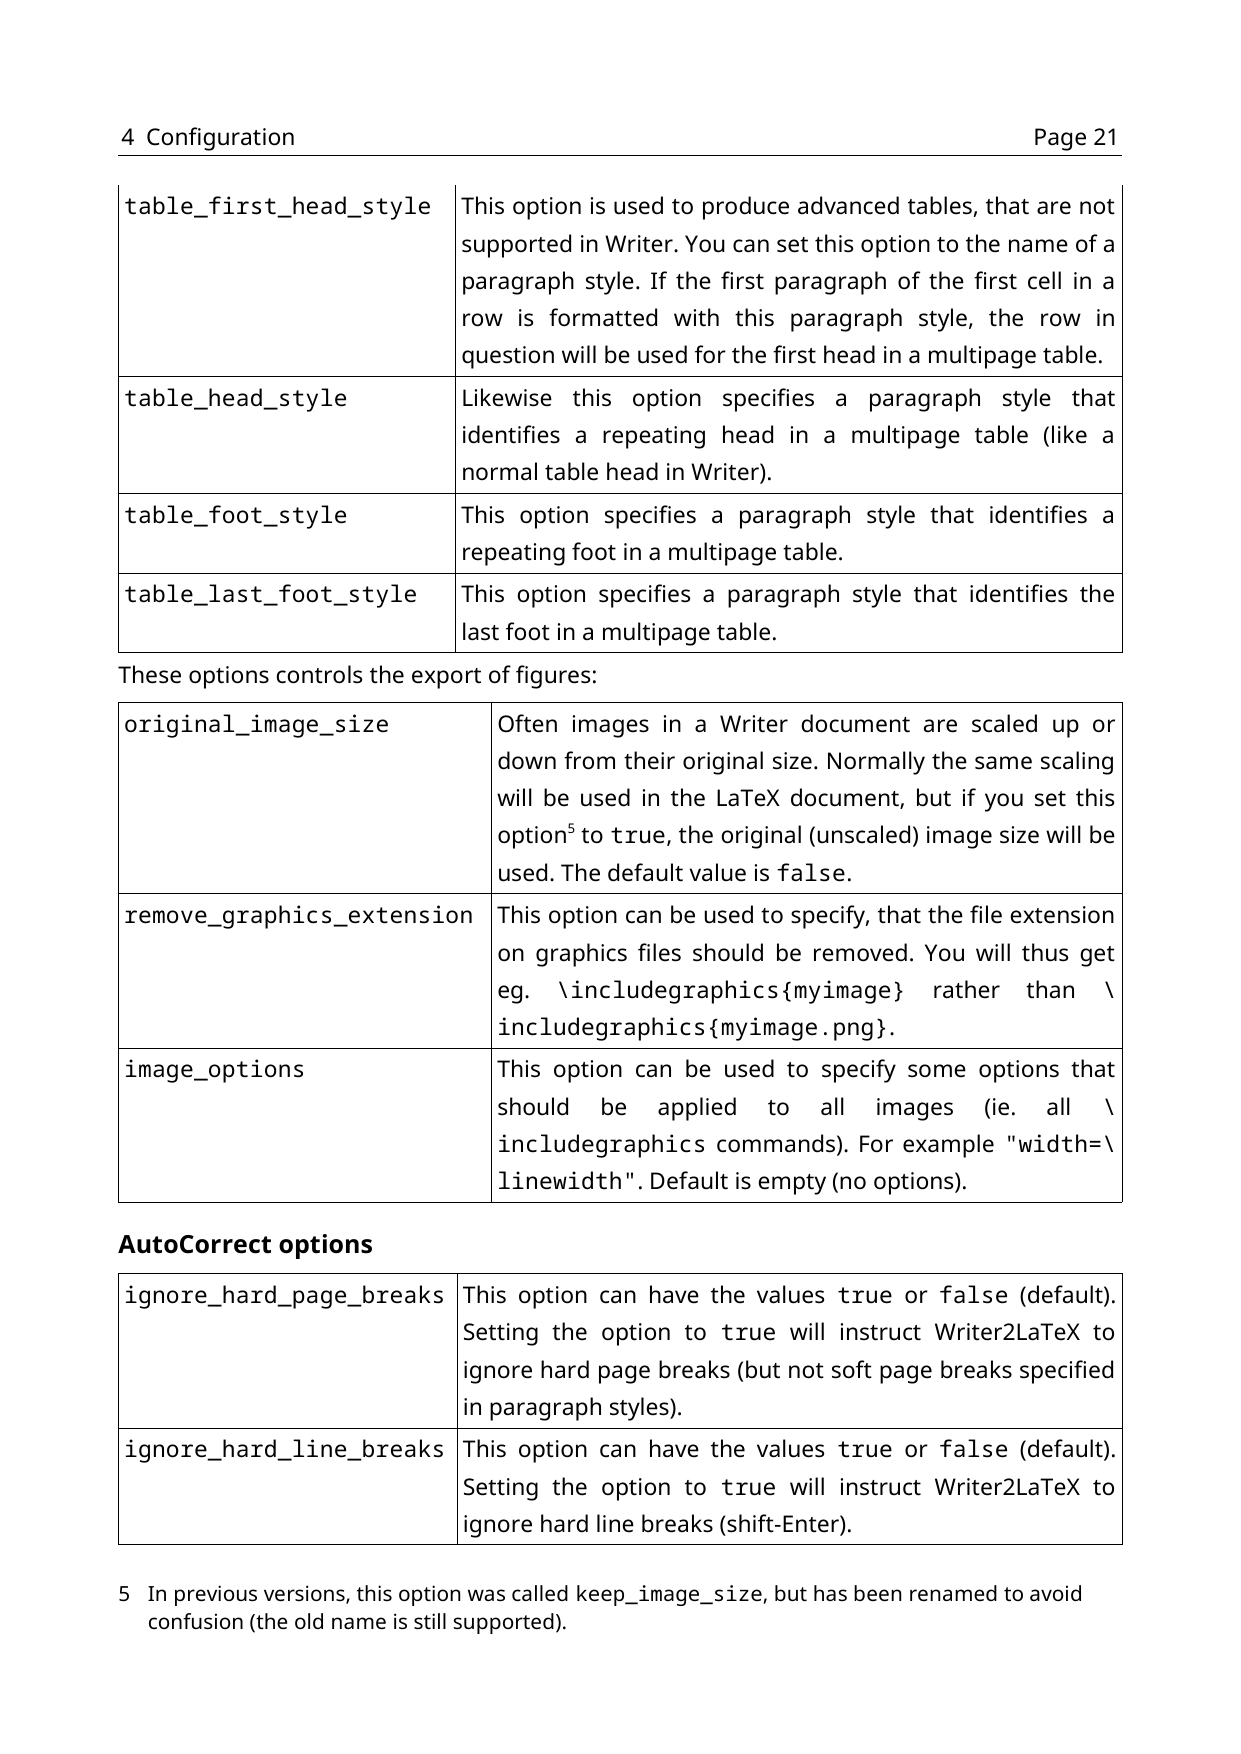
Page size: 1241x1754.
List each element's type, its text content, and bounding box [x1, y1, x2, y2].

table_cell This option can be used to specify, that the file extension on graphics files should be removed. You will thus get eg. \includegraphics{myimage} rather than \includegraphics{myimage.png}. [492, 894, 1122, 1048]
table_cell remove_graphics_extension [119, 894, 491, 1048]
table_cell table_foot_style [119, 494, 455, 573]
table_cell ignore_hard_line_breaks [119, 1429, 457, 1544]
table_cell table_last_foot_style [119, 574, 455, 652]
table_header This option can have the values true or false (default). Setting the option to true will instruct Writer2LaTeX to ignore hard page breaks (but not soft page breaks specified in paragraph styles). [458, 1274, 1122, 1428]
table_header original_image_size [119, 703, 491, 893]
table_cell This option specifies a paragraph style that identifies a repeating foot in a multipage table. [456, 494, 1122, 573]
table_cell This option is used to produce advanced tables, that are not supported in Writer. You can set this option to the name of a paragraph style. If the first paragraph of the first cell in a row is formatted with this paragraph style, the row in question will be used for the first head in a multipage table. [456, 185, 1122, 376]
table_cell Likewise this option specifies a paragraph style that identifies a repeating head in a multipage table (like a normal table head in Writer). [456, 377, 1122, 493]
text These options controls the export of figures: [118, 659, 1122, 690]
table_header ignore_hard_page_breaks [119, 1274, 457, 1428]
table_cell image_options [119, 1049, 491, 1202]
table_cell table_head_style [119, 377, 455, 493]
subtitle AutoCorrect options [118, 1227, 1122, 1261]
table_cell table_first_head_style [119, 185, 455, 376]
table_cell This option can be used to specify some options that should be applied to all images (ie. all \includegraphics commands). For example "width=\linewidth". Default is empty (no options). [492, 1049, 1122, 1202]
table_cell This option can have the values true or false (default). Setting the option to true will instruct Writer2LaTeX to ignore hard line breaks (shift-Enter). [458, 1429, 1122, 1544]
table_cell This option specifies a paragraph style that identifies the last foot in a multipage table. [456, 574, 1122, 652]
table_header Often images in a Writer document are scaled up or down from their original size. Normally the same scaling will be used in the LaTeX document, but if you set this option to true, the original (unscaled) image size will be used. The default value is false. [492, 703, 1122, 893]
